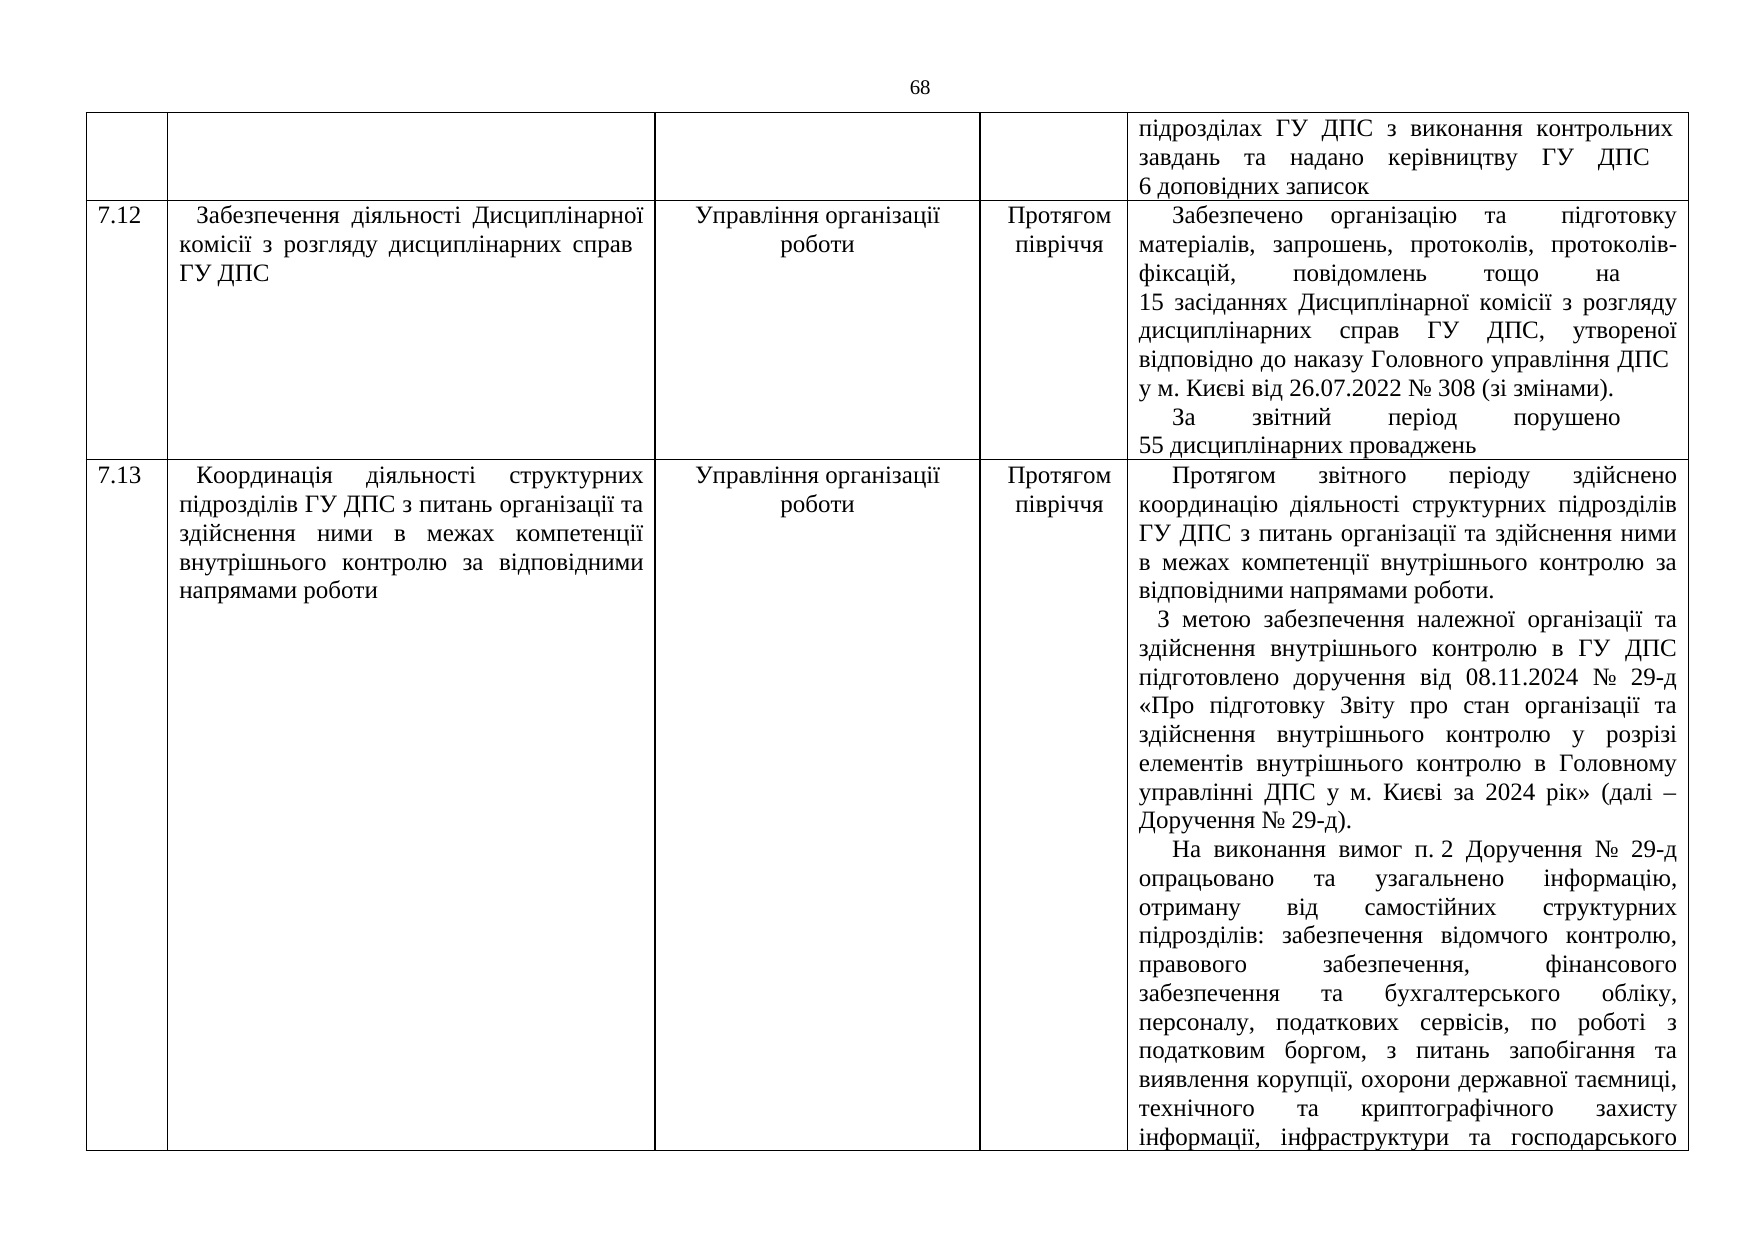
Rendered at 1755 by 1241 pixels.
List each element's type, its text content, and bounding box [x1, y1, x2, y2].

table_cell Протягом звітного періоду здійснено координацію діяльності структурних підрозділів ГУ ДПС з питань організації та здійснення ними в межах компетенції внутрішнього контролю за відповідними напрямами роботи. З метою забезпечення належної організації та здійснення внутрішнього контролю в ГУ ДПС підготовлено доручення від 08.11.2024 № 29-д «Про підготовку Звіту про стан організації та здійснення внутрішнього контролю у розрізі елементів внутрішнього контролю в Головному управлінні ДПС у м. Києві за 2024 рік» (далі – Доручення № 29-д). На виконання вимог п. 2 Доручення № 29-д опрацьовано та узагальнено інформацію, отриману від самостійних структурних підрозділів: забезпечення відомчого контролю, правового забезпечення, фінансового забезпечення та бухгалтерського обліку, персоналу, податкових сервісів, по роботі з податковим боргом, з питань запобігання та виявлення корупції, охорони державної таємниці, технічного та криптографічного захисту інформації, інфраструктури та господарського [1128, 460, 1688, 1150]
table_cell [87, 113, 167, 199]
table_cell 7.13 [87, 460, 167, 1150]
table_cell [981, 113, 1127, 199]
table_cell підрозділах ГУ ДПС з виконання контрольних завдань та надано керівництву ГУ ДПС 6 доповідних записок [1128, 113, 1688, 199]
table_cell [656, 113, 979, 199]
table_cell Забезпечено організацію та підготовку матеріалів, запрошень, протоколів, протоколів-фіксацій, повідомлень тощо на 15 засіданнях Дисциплінарної комісії з розгляду дисциплінарних справ ГУ ДПС, утвореної відповідно до наказу Головного управління ДПС у м. Києві від 26.07.2022 № 308 (зі змінами). За звітний період порушено 55 дисциплінарних проваджень [1128, 201, 1688, 459]
table_cell 7.12 [87, 201, 167, 459]
table_cell Управління організації роботи [656, 460, 979, 1150]
table_cell Забезпечення діяльності Дисциплінарної комісії з розгляду дисциплінарних справ ГУ ДПС [168, 201, 654, 459]
table_cell Координація діяльності структурних підрозділів ГУ ДПС з питань організації та здійснення ними в межах компетенції внутрішнього контролю за відповідними напрямами роботи [168, 460, 654, 1150]
table_cell Протягом півріччя [981, 460, 1127, 1150]
table_cell Управління організації роботи [656, 201, 979, 459]
table_cell [168, 113, 654, 199]
table_cell Протягом півріччя [981, 201, 1127, 459]
